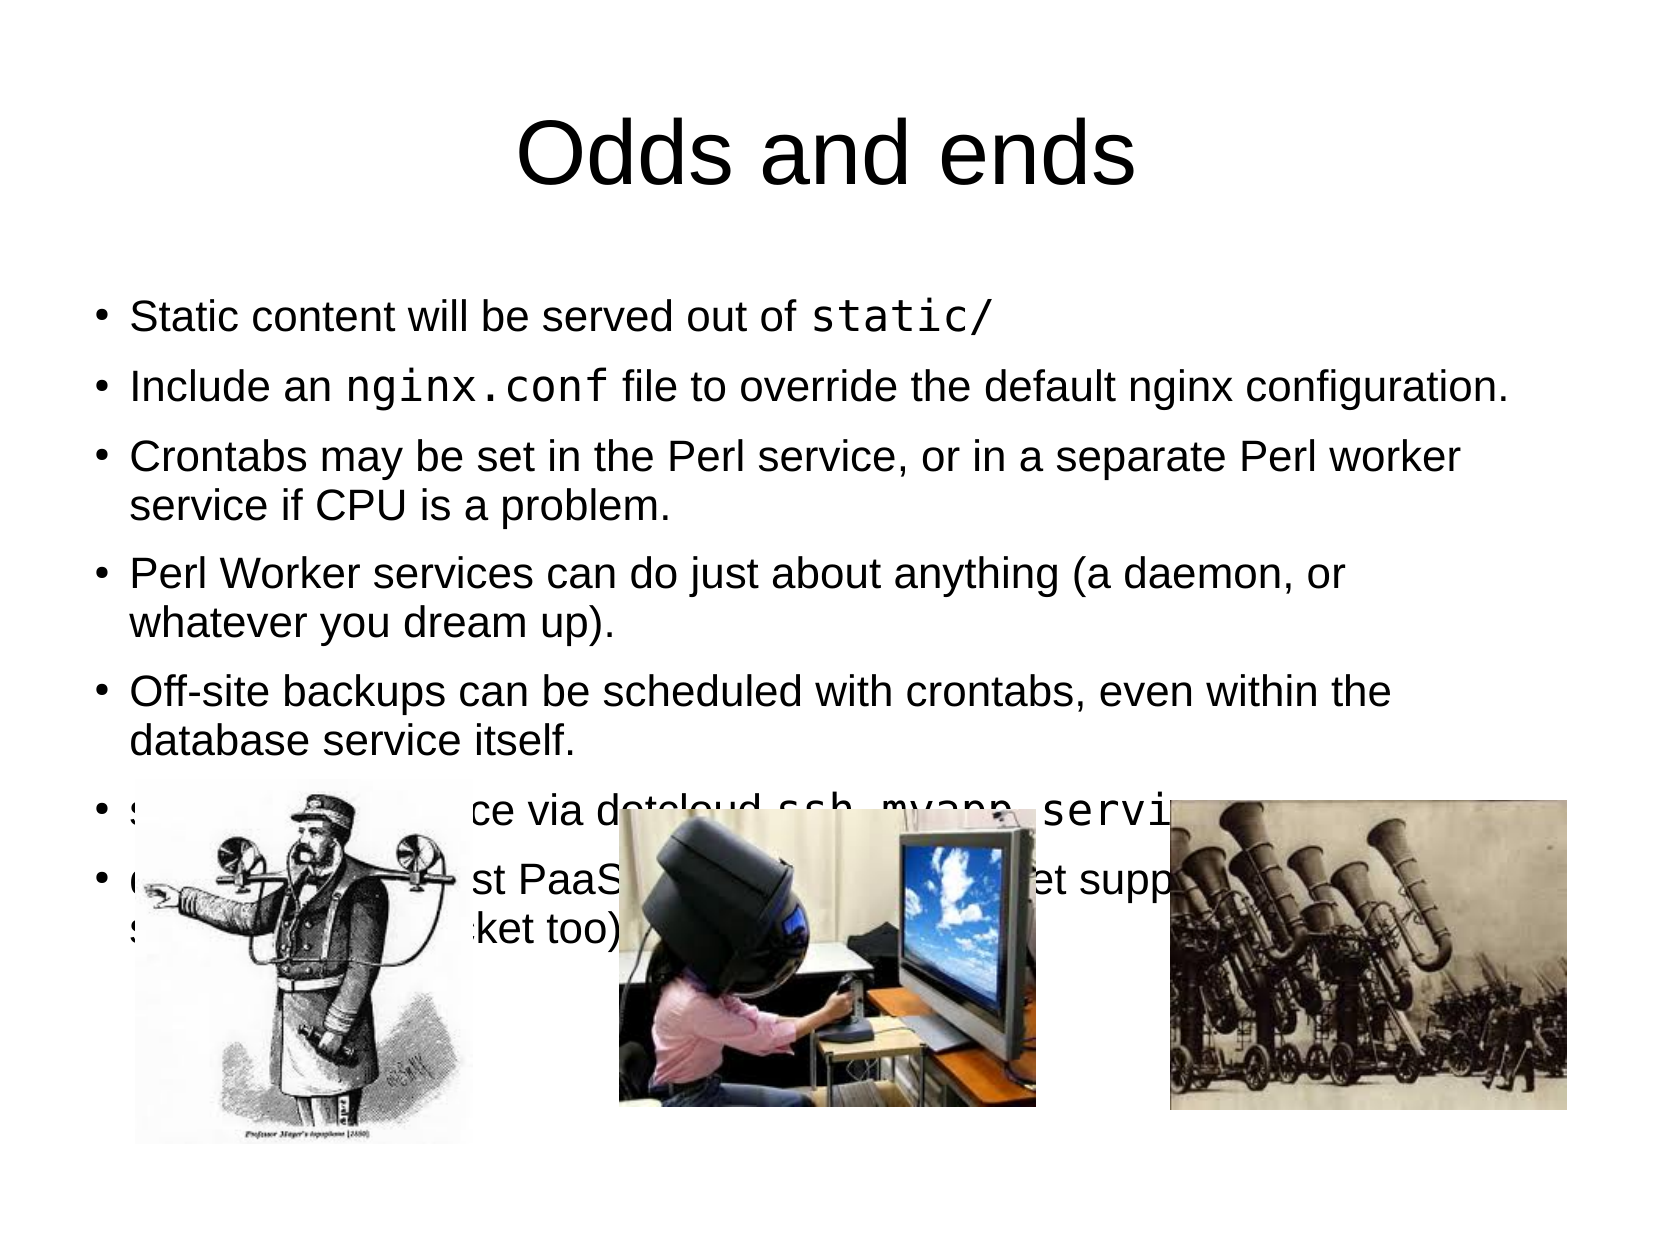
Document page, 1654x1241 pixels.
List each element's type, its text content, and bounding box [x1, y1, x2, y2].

title Odds and ends [82, 49, 1571, 257]
list Static content will be served out of static/ Include an nginx.conf file to override the default nginx configuration. Crontabs may be set in the Perl service, or in a separate Perl worker service if CPU is a problem. Perl Worker services can do just about anything (a daemon, or whatever you dream up). Off-site backups can be scheduled with crontabs, even within the database service itself. ssh into any service via dotcloud ssh myapp.servicename dotCloud is the first PaaS to provide WebSocket support (Mojolicious supports WebSocket too). [82, 290, 1538, 1010]
picture [135, 779, 473, 1145]
picture [619, 809, 1036, 1107]
picture [1170, 800, 1567, 1111]
